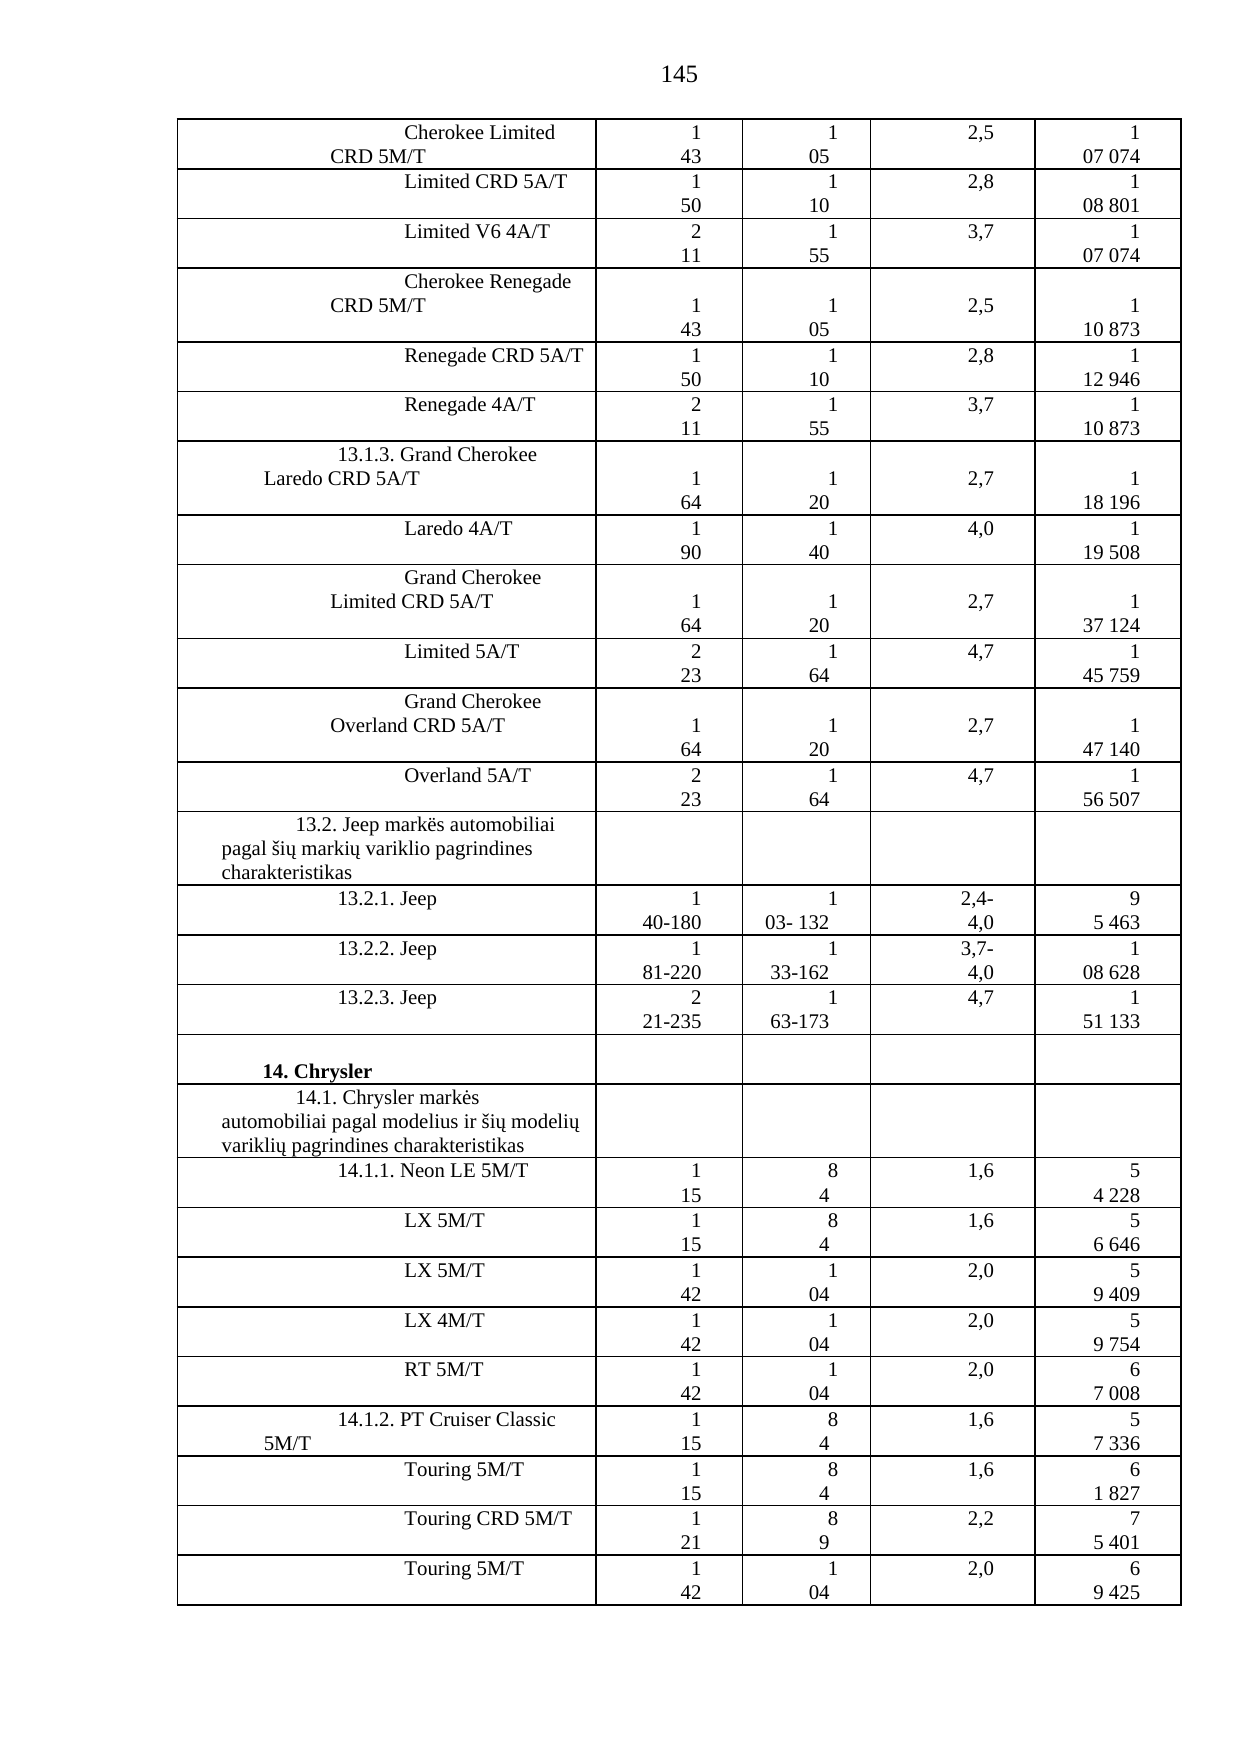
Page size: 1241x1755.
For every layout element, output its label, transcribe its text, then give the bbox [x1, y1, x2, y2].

table_cell 1,6 [871, 1457, 1034, 1505]
table_cell 104 [743, 1308, 870, 1356]
table_cell 4,0 [871, 516, 1034, 564]
table_cell [743, 812, 870, 884]
table_cell [743, 1085, 870, 1157]
table_cell 164 [597, 689, 742, 761]
table_cell Grand Cherokee Limited CRD 5A/T [178, 565, 595, 637]
table_cell 14.1.2. PT Cruiser Classic 5M/T [178, 1407, 595, 1455]
table_cell Limited CRD 5A/T [178, 170, 595, 217]
table_cell 155 [743, 219, 870, 267]
table_cell 13.2.3. Jeep [178, 985, 595, 1033]
table_cell Grand Cherokee Overland CRD 5A/T [178, 689, 595, 761]
table_cell 84 [743, 1208, 870, 1256]
table_cell 14.1.1. Neon LE 5M/T [178, 1158, 595, 1207]
table_cell LX 4M/T [178, 1308, 595, 1356]
table_cell 115 [597, 1158, 742, 1207]
table_cell 2,5 [871, 269, 1034, 341]
table_cell Limited 5A/T [178, 639, 595, 687]
table_cell 110 873 [1036, 392, 1180, 440]
table_cell [597, 1085, 742, 1157]
table_cell 221-235 [597, 985, 742, 1033]
table_cell 84 [743, 1407, 870, 1455]
table_cell 3,7-4,0 [871, 936, 1034, 984]
table_cell [597, 1035, 742, 1083]
table_cell 57 336 [1036, 1407, 1180, 1455]
table_cell 2,8 [871, 343, 1034, 391]
table_cell 118 196 [1036, 442, 1180, 514]
table_cell 120 [743, 442, 870, 514]
table_cell 150 [597, 343, 742, 391]
table_cell 137 124 [1036, 565, 1180, 637]
table_cell Renegade 4A/T [178, 392, 595, 440]
table_cell 2,0 [871, 1357, 1034, 1405]
table_cell 115 [597, 1208, 742, 1256]
table_cell 133-162 [743, 936, 870, 984]
table_cell 112 946 [1036, 343, 1180, 391]
table_cell 2,7 [871, 689, 1034, 761]
table_cell 142 [597, 1258, 742, 1306]
table_cell [1036, 812, 1180, 884]
table_cell Touring 5M/T [178, 1457, 595, 1505]
table_cell 181-220 [597, 936, 742, 984]
table_cell 104 [743, 1556, 870, 1604]
table_cell 54 228 [1036, 1158, 1180, 1207]
table_cell 120 [743, 565, 870, 637]
table_cell 14. Chrysler [178, 1035, 595, 1083]
table_cell 67 008 [1036, 1357, 1180, 1405]
table_cell 75 401 [1036, 1506, 1180, 1554]
table_cell [1036, 1085, 1180, 1157]
table_cell 59 409 [1036, 1258, 1180, 1306]
table_cell Cherokee Limited CRD 5M/T [178, 120, 595, 168]
table_cell [871, 1035, 1034, 1083]
table_cell 2,0 [871, 1556, 1034, 1604]
table_cell 142 [597, 1308, 742, 1356]
table_cell [597, 812, 742, 884]
table_cell 107 074 [1036, 120, 1180, 168]
table_cell 89 [743, 1506, 870, 1554]
table_cell 4,7 [871, 763, 1034, 811]
table_cell [871, 812, 1034, 884]
table_cell 164 [597, 565, 742, 637]
table_cell 3,7 [871, 392, 1034, 440]
table_cell 2,0 [871, 1308, 1034, 1356]
table_cell Touring CRD 5M/T [178, 1506, 595, 1554]
table_cell 14.1. Chrysler markės automobiliai pagal modelius ir šių modelių variklių pagrindines charakteristikas [178, 1085, 595, 1157]
table_cell 107 074 [1036, 219, 1180, 267]
table_cell Renegade CRD 5A/T [178, 343, 595, 391]
table_cell 145 759 [1036, 639, 1180, 687]
table_cell 164 [597, 442, 742, 514]
table_cell 164 [743, 763, 870, 811]
table_cell Cherokee Renegade CRD 5M/T [178, 269, 595, 341]
table_cell 3,7 [871, 219, 1034, 267]
table_cell 190 [597, 516, 742, 564]
table_cell 223 [597, 763, 742, 811]
table_cell 108 801 [1036, 170, 1180, 217]
table_cell 115 [597, 1407, 742, 1455]
table_cell 163-173 [743, 985, 870, 1033]
table_cell 84 [743, 1457, 870, 1505]
table_cell 13.1.3. Grand Cherokee Laredo CRD 5A/T [178, 442, 595, 514]
table_cell 119 508 [1036, 516, 1180, 564]
table_cell 2,8 [871, 170, 1034, 217]
table_cell 143 [597, 120, 742, 168]
table_cell 142 [597, 1556, 742, 1604]
table_cell 104 [743, 1258, 870, 1306]
table_cell 95 463 [1036, 886, 1180, 934]
table_cell 110 873 [1036, 269, 1180, 341]
table_cell 211 [597, 219, 742, 267]
table_cell LX 5M/T [178, 1208, 595, 1256]
table_cell 2,7 [871, 565, 1034, 637]
table_cell [871, 1085, 1034, 1157]
table_cell 142 [597, 1357, 742, 1405]
table_cell 4,7 [871, 985, 1034, 1033]
table_cell 84 [743, 1158, 870, 1207]
table_cell 13.2.1. Jeep [178, 886, 595, 934]
table_cell Limited V6 4A/T [178, 219, 595, 267]
table_cell 13.2.2. Jeep [178, 936, 595, 984]
table_cell 61 827 [1036, 1457, 1180, 1505]
table_cell LX 5M/T [178, 1258, 595, 1306]
table_cell 151 133 [1036, 985, 1180, 1033]
table_cell 150 [597, 170, 742, 217]
table_cell Touring 5M/T [178, 1556, 595, 1604]
table_cell [1036, 1035, 1180, 1083]
table_cell 69 425 [1036, 1556, 1180, 1604]
table_cell 56 646 [1036, 1208, 1180, 1256]
table_cell 147 140 [1036, 689, 1180, 761]
table_cell 104 [743, 1357, 870, 1405]
table_cell 140 [743, 516, 870, 564]
table_cell 115 [597, 1457, 742, 1505]
table_cell 105 [743, 120, 870, 168]
table_cell 103- 132 [743, 886, 870, 934]
table_cell 223 [597, 639, 742, 687]
table_cell 143 [597, 269, 742, 341]
table_cell 2,4-4,0 [871, 886, 1034, 934]
table_cell 121 [597, 1506, 742, 1554]
table_cell 110 [743, 170, 870, 217]
table_cell 211 [597, 392, 742, 440]
table_cell 13.2. Jeep markës automobiliai pagal šių markių variklio pagrindines charakteristikas [178, 812, 595, 884]
table_cell 164 [743, 639, 870, 687]
table_cell 1,6 [871, 1407, 1034, 1455]
table_cell 1,6 [871, 1208, 1034, 1256]
table_cell 156 507 [1036, 763, 1180, 811]
table_cell 2,0 [871, 1258, 1034, 1306]
table_cell [743, 1035, 870, 1083]
table_cell 140-180 [597, 886, 742, 934]
table_cell 2,2 [871, 1506, 1034, 1554]
table_cell 1,6 [871, 1158, 1034, 1207]
table_cell 120 [743, 689, 870, 761]
table_cell Overland 5A/T [178, 763, 595, 811]
table_cell 110 [743, 343, 870, 391]
table_cell 108 628 [1036, 936, 1180, 984]
table_cell RT 5M/T [178, 1357, 595, 1405]
table_cell 105 [743, 269, 870, 341]
table_cell 59 754 [1036, 1308, 1180, 1356]
table_cell 4,7 [871, 639, 1034, 687]
table_cell 155 [743, 392, 870, 440]
table_cell 2,5 [871, 120, 1034, 168]
table_cell 2,7 [871, 442, 1034, 514]
table_cell Laredo 4A/T [178, 516, 595, 564]
